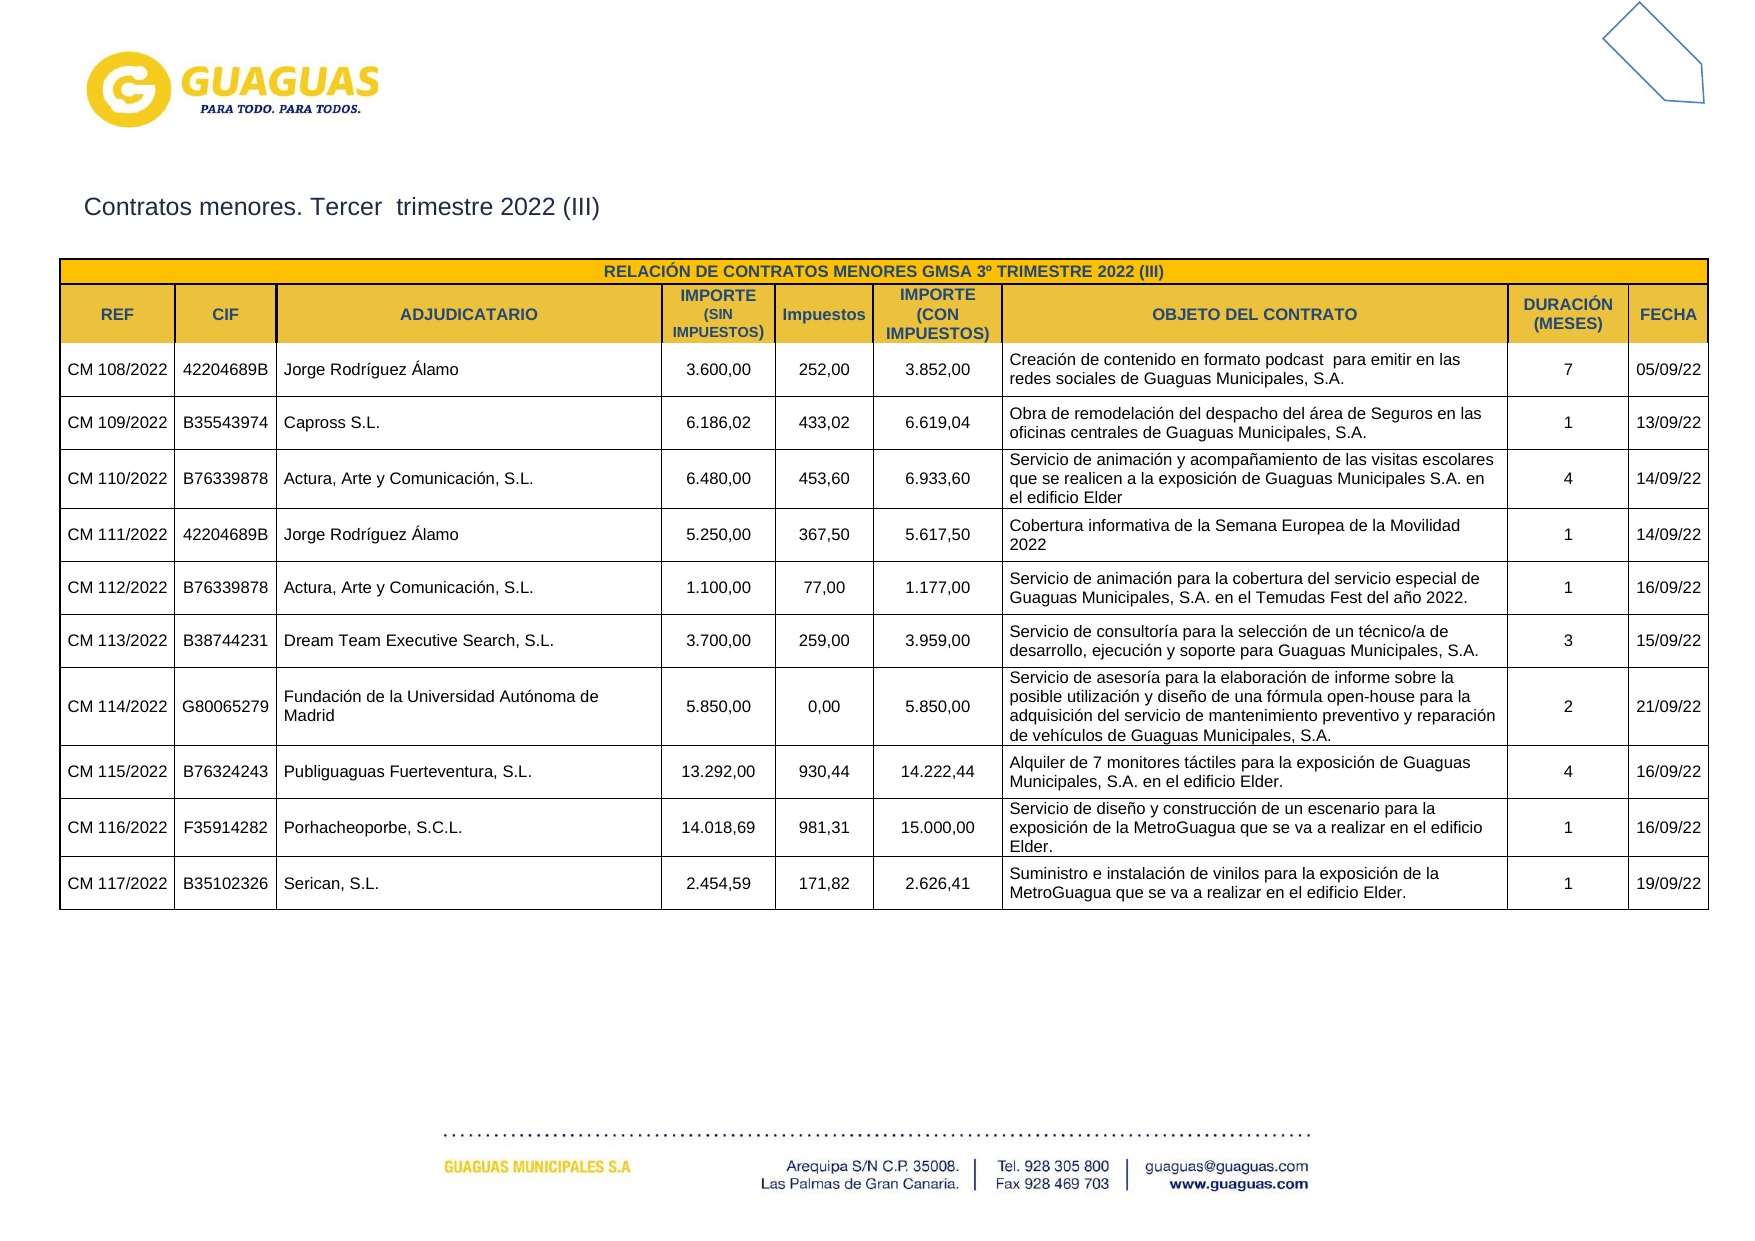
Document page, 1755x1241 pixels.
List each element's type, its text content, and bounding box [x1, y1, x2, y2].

table_cell 1 [1508, 397, 1628, 449]
table_cell 77,00 [776, 562, 873, 614]
table_cell B76339878 [175, 450, 276, 507]
table_cell 4 [1508, 746, 1628, 798]
text Contratos menores. Tercer trimestre 2022 (III) [84, 192, 1694, 220]
table_cell 2.454,59 [662, 857, 775, 909]
table_cell 1.177,00 [874, 562, 1002, 614]
table_cell F35914282 [175, 799, 276, 856]
table_cell 171,82 [776, 857, 873, 909]
table_cell 14/09/22 [1629, 450, 1708, 507]
table_cell B76339878 [175, 562, 276, 614]
table_cell 3.600,00 [662, 343, 775, 396]
table_cell CM 114/2022 [61, 668, 174, 744]
table_cell 5.850,00 [874, 668, 1002, 744]
table_cell IMPORTE (CON IMPUESTOS) [874, 285, 1001, 343]
table_cell 14.018,69 [662, 799, 775, 856]
table_cell 3.959,00 [874, 615, 1002, 667]
table_cell B35102326 [175, 857, 276, 909]
table_cell 2.626,41 [874, 857, 1002, 909]
picture [443, 1134, 1311, 1194]
table_cell 0,00 [776, 668, 873, 744]
table_cell Fundación de la Universidad Autónoma de Madrid [277, 668, 661, 744]
table_cell B76324243 [175, 746, 276, 798]
table_cell 1 [1508, 857, 1628, 909]
table_cell 05/09/22 [1629, 343, 1708, 396]
table_cell 5.250,00 [662, 509, 775, 561]
table_cell CM 108/2022 [61, 343, 174, 396]
table_cell 4 [1508, 450, 1628, 507]
table_cell CM 111/2022 [61, 509, 174, 561]
table_cell Cobertura informativa de la Semana Europea de la Movilidad 2022 [1003, 509, 1507, 561]
table_cell 6.933,60 [874, 450, 1002, 507]
table_cell Actura, Arte y Comunicación, S.L. [277, 562, 661, 614]
table_cell Servicio de consultoría para la selección de un técnico/a de desarrollo, ejecución y soporte para Guaguas Municipales, S.A. [1003, 615, 1507, 667]
table_cell 3.852,00 [874, 343, 1002, 396]
table_cell CM 113/2022 [61, 615, 174, 667]
table_cell 252,00 [776, 343, 873, 396]
table_cell CM 110/2022 [61, 450, 174, 507]
table_cell 3.700,00 [662, 615, 775, 667]
table_cell CM 117/2022 [61, 857, 174, 909]
table_cell 1 [1508, 562, 1628, 614]
table_cell Suministro e instalación de vinilos para la exposición de la MetroGuagua que se va a realizar en el edificio Elder. [1003, 857, 1507, 909]
table_cell 19/09/22 [1629, 857, 1708, 909]
table_cell 13.292,00 [662, 746, 775, 798]
table_cell DURACIÓN (MESES) [1509, 285, 1628, 343]
table_cell 21/09/22 [1629, 668, 1708, 744]
table_cell CM 115/2022 [61, 746, 174, 798]
table_cell Creación de contenido en formato podcast para emitir en las redes sociales de Guaguas Municipales, S.A. [1003, 343, 1507, 396]
table_cell 259,00 [776, 615, 873, 667]
table_cell Servicio de asesoría para la elaboración de informe sobre la posible utilización y diseño de una fórmula open-house para la adquisición del servicio de mantenimiento preventivo y reparación de vehículos de Guaguas Municipales, S.A. [1003, 668, 1507, 744]
table_cell Dream Team Executive Search, S.L. [277, 615, 661, 667]
table_cell Impuestos [776, 285, 872, 343]
table_cell Capross S.L. [277, 397, 661, 449]
table_cell 16/09/22 [1629, 799, 1708, 856]
table_cell OBJETO DEL CONTRATO [1003, 285, 1507, 343]
table_cell Jorge Rodríguez Álamo [277, 509, 661, 561]
table_cell IMPORTE (SIN IMPUESTOS) [663, 285, 774, 343]
table_cell 453,60 [776, 450, 873, 507]
table_cell Serican, S.L. [277, 857, 661, 909]
table_cell 16/09/22 [1629, 562, 1708, 614]
table_cell 1.100,00 [662, 562, 775, 614]
table_header RELACIÓN DE CONTRATOS MENORES GMSA 3º TRIMESTRE 2022 (III) [61, 260, 1707, 283]
table_cell G80065279 [175, 668, 276, 744]
table_cell 367,50 [776, 509, 873, 561]
table_cell 5.617,50 [874, 509, 1002, 561]
table_cell 6.480,00 [662, 450, 775, 507]
table_cell CM 116/2022 [61, 799, 174, 856]
table_cell CM 112/2022 [61, 562, 174, 614]
table_cell 42204689B [175, 509, 276, 561]
table_cell 930,44 [776, 746, 873, 798]
table_cell REF [61, 285, 174, 343]
table_cell FECHA [1629, 285, 1707, 343]
table_cell Servicio de animación para la cobertura del servicio especial de Guaguas Municipales, S.A. en el Temudas Fest del año 2022. [1003, 562, 1507, 614]
table_cell 433,02 [776, 397, 873, 449]
table_cell 15/09/22 [1629, 615, 1708, 667]
table_cell Jorge Rodríguez Álamo [277, 343, 661, 396]
table_cell 15.000,00 [874, 799, 1002, 856]
table_cell 16/09/22 [1629, 746, 1708, 798]
table_cell Servicio de diseño y construcción de un escenario para la exposición de la MetroGuagua que se va a realizar en el edificio Elder. [1003, 799, 1507, 856]
table_cell CM 109/2022 [61, 397, 174, 449]
table_cell 5.850,00 [662, 668, 775, 744]
table_cell 14.222,44 [874, 746, 1002, 798]
table_cell 6.619,04 [874, 397, 1002, 449]
table_cell Actura, Arte y Comunicación, S.L. [277, 450, 661, 507]
table_cell 13/09/22 [1629, 397, 1708, 449]
table_cell B38744231 [175, 615, 276, 667]
table_cell 6.186,02 [662, 397, 775, 449]
table_cell 1 [1508, 509, 1628, 561]
table_cell 3 [1508, 615, 1628, 667]
table_cell 1 [1508, 799, 1628, 856]
table_cell 7 [1508, 343, 1628, 396]
table_cell Porhacheoporbe, S.C.L. [277, 799, 661, 856]
table_cell Alquiler de 7 monitores táctiles para la exposición de Guaguas Municipales, S.A. en el edificio Elder. [1003, 746, 1507, 798]
table_cell 981,31 [776, 799, 873, 856]
picture [86, 51, 378, 128]
table_cell Obra de remodelación del despacho del área de Seguros en las oficinas centrales de Guaguas Municipales, S.A. [1003, 397, 1507, 449]
table_cell 2 [1508, 668, 1628, 744]
table_cell CIF [176, 285, 275, 343]
table_cell 14/09/22 [1629, 509, 1708, 561]
table_cell 42204689B [175, 343, 276, 396]
table_cell B35543974 [175, 397, 276, 449]
table_cell Publiguaguas Fuerteventura, S.L. [277, 746, 661, 798]
table_cell Servicio de animación y acompañamiento de las visitas escolares que se realicen a la exposición de Guaguas Municipales S.A. en el edificio Elder [1003, 450, 1507, 507]
table_cell ADJUDICATARIO [278, 285, 661, 343]
